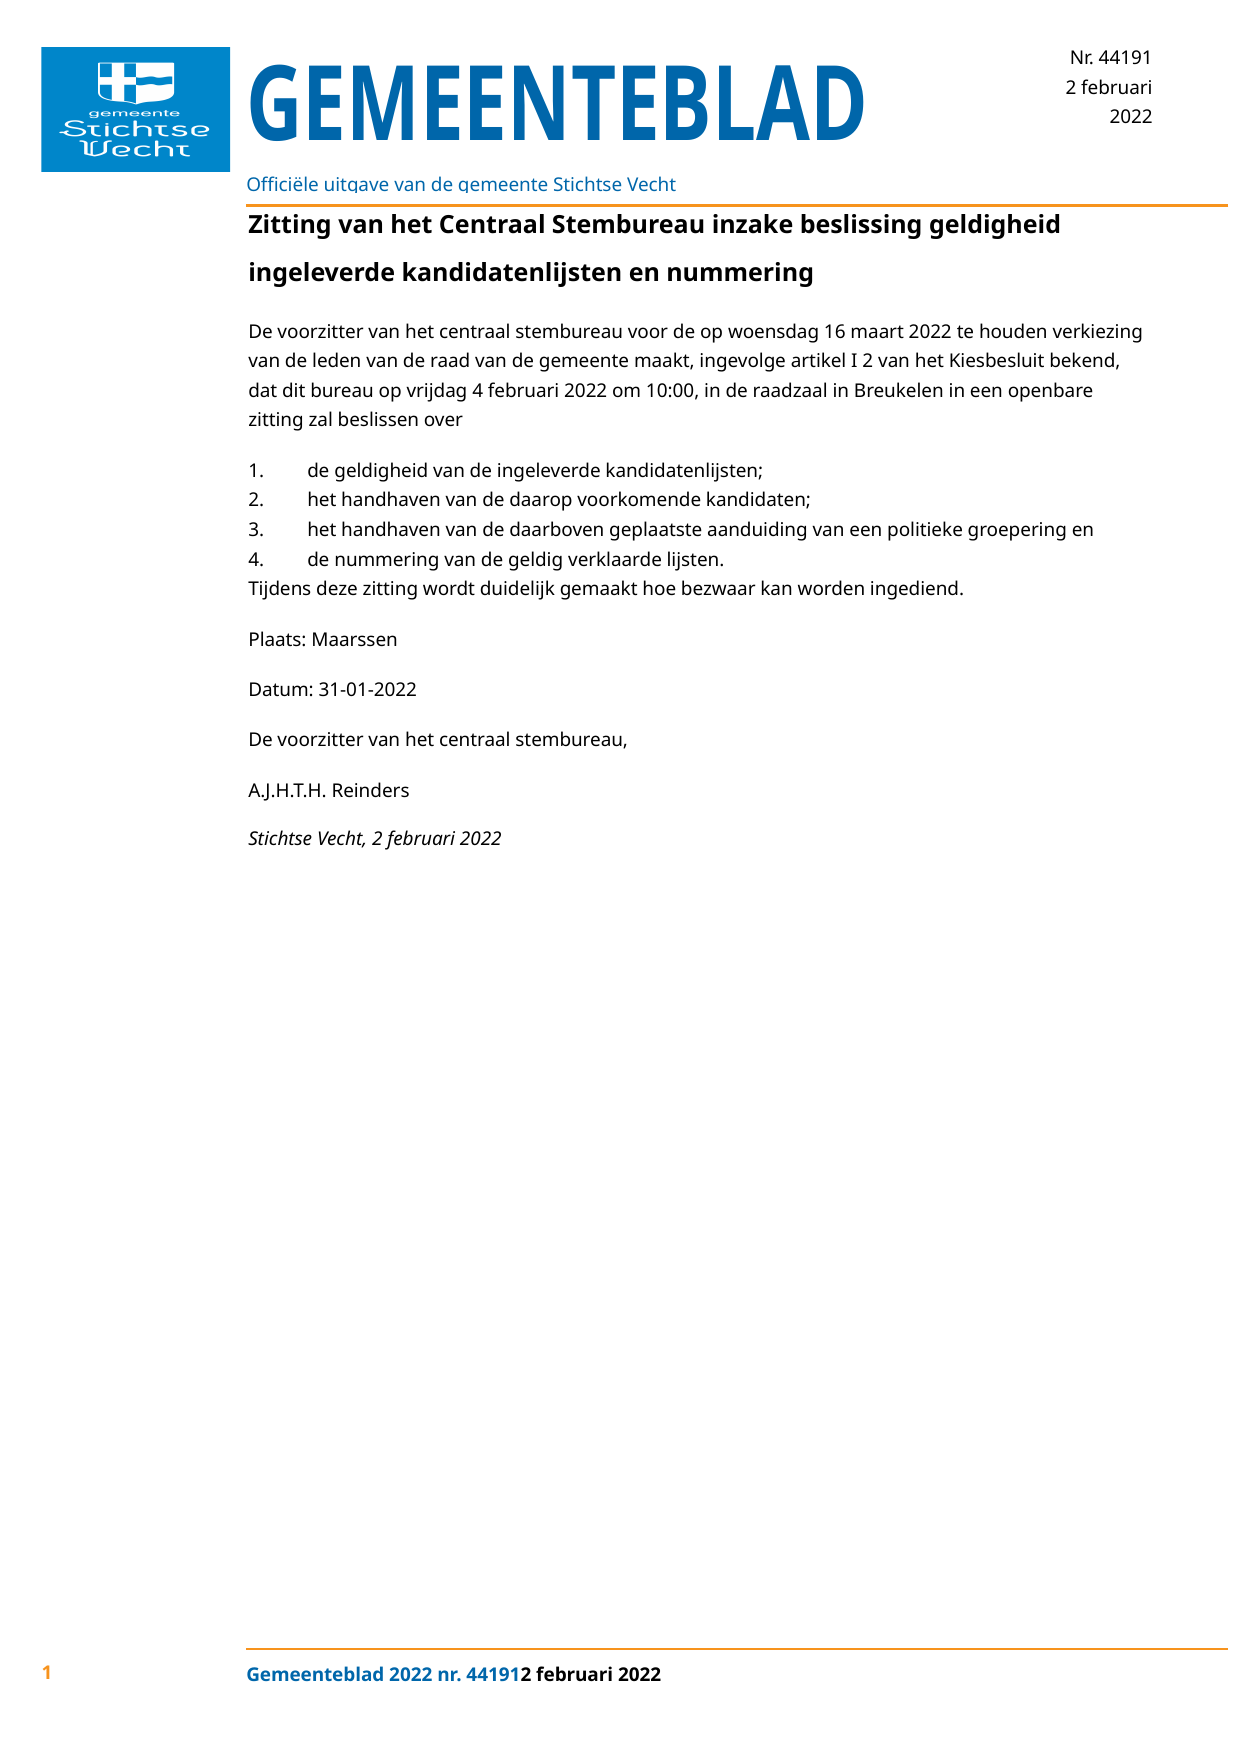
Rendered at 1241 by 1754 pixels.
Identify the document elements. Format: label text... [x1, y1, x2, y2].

text Datum: 31-01-2022 [248, 676, 1152, 702]
list de geldigheid van de ingeleverde kandidatenlijsten; [248, 457, 1152, 483]
list de nummering van de geldig verklaarde lijsten. [248, 546, 1152, 572]
list het handhaven van de daarop voorkomende kandidaten; [248, 487, 1152, 512]
text Plaats: Maarssen [248, 626, 1152, 652]
text Stichtse Vecht, 2 februari 2022 [248, 825, 1152, 851]
picture [137, 63, 174, 103]
picture [99, 63, 135, 101]
list het handhaven van de daarboven geplaatste aanduiding van een politieke groepering en [248, 516, 1152, 542]
text De voorzitter van het centraal stembureau voor de op woensdag 16 maart 2022 te houden verkiezing van de leden van de raad van de gemeente maakt, ingevolge artikel I 2 van het Kiesbesluit bekend, dat dit bureau op vrijdag 4 februari 2022 om 10:00, in de raadzaal in Breukelen in een openbare zitting zal beslissen over [248, 318, 1152, 432]
text A.J.H.T.H. Reinders [248, 777, 1152, 803]
text De voorzitter van het centraal stembureau, [248, 727, 1152, 752]
text Tijdens deze zitting wordt duidelijk gemaakt hoe bezwaar kan worden ingediend. [248, 575, 1152, 601]
text Zitting van het Centraal Stembureau inzake beslissing geldigheid ingeleverde kandidatenlijsten en nummering [248, 207, 1152, 288]
